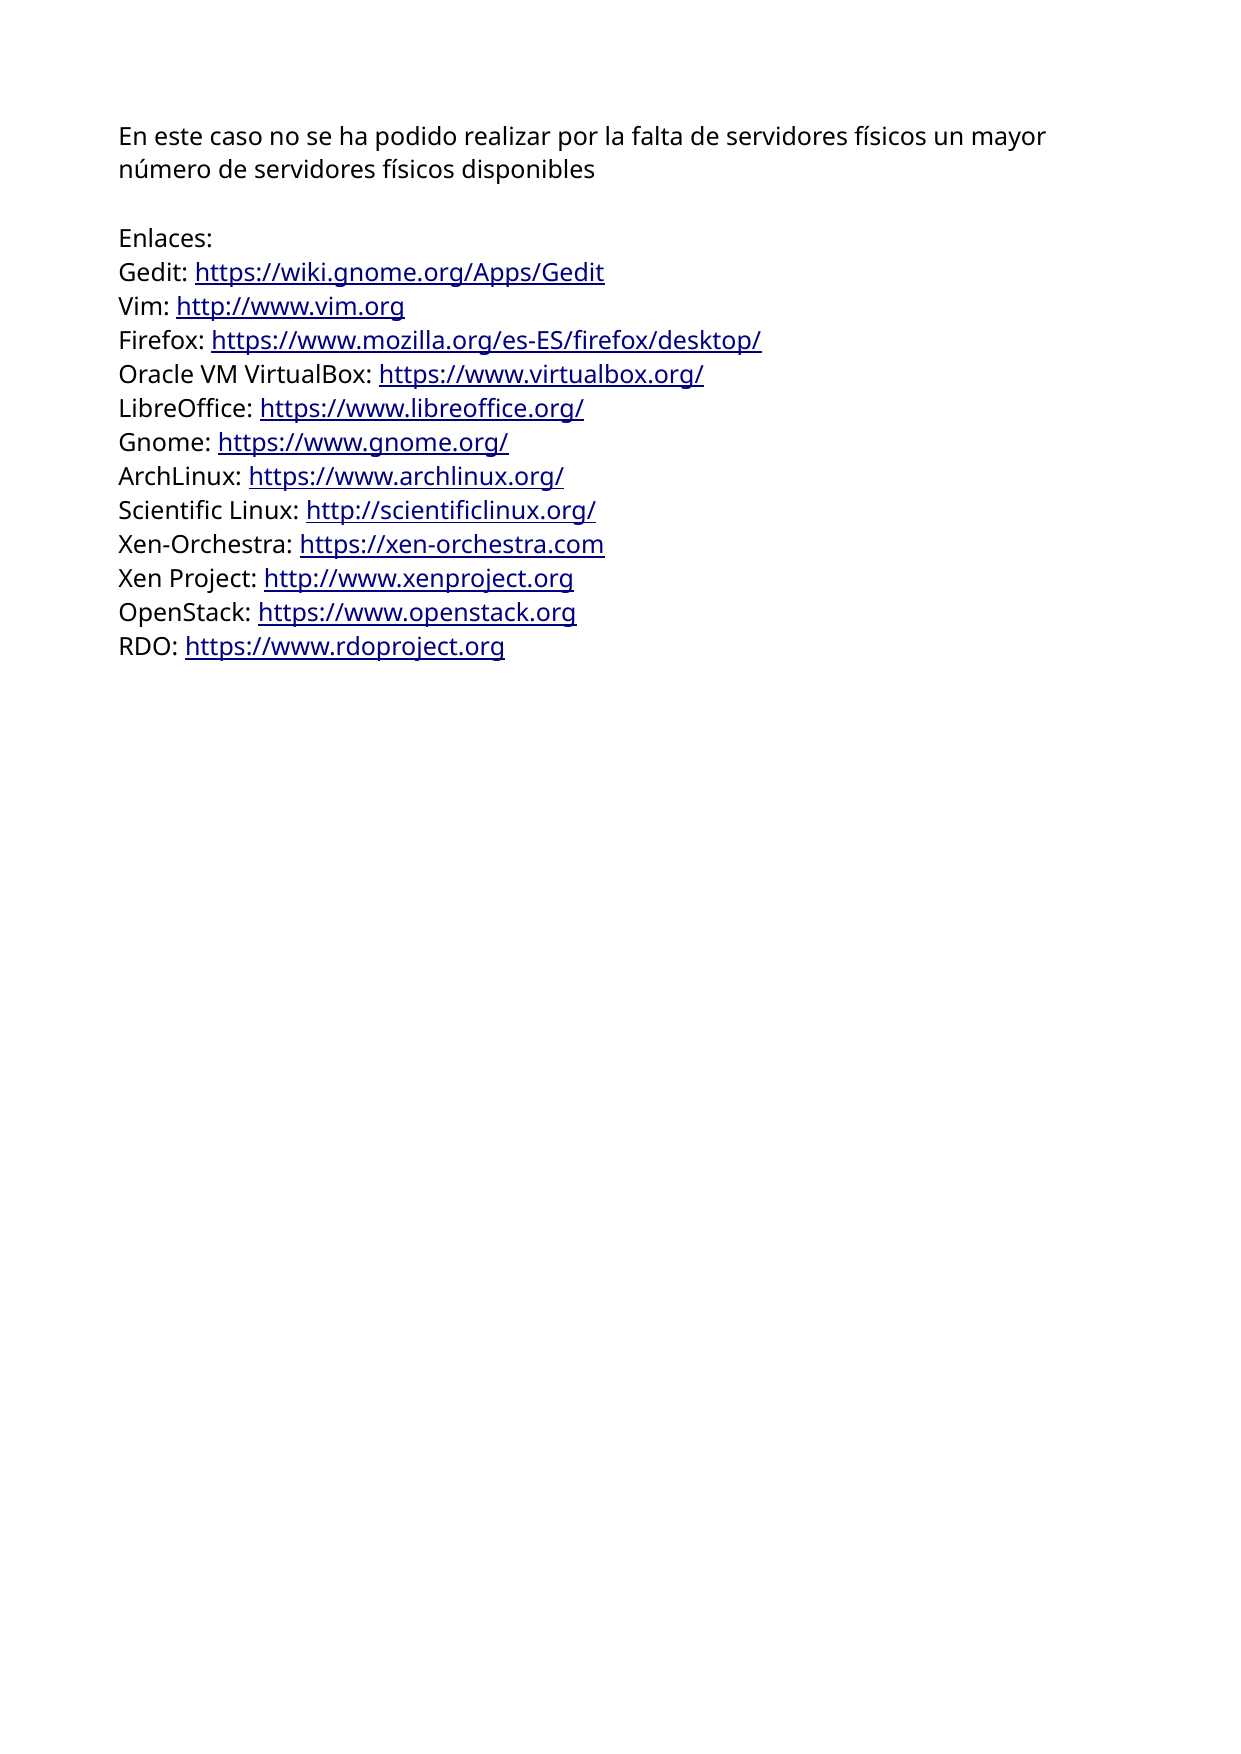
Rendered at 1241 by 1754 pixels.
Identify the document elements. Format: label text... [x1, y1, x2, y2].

text En este caso no se ha podido realizar por la falta de servidores físicos un mayor número de servidores físicos disponibles Enlaces: [118, 118, 1122, 254]
text RDO: https://www.rdoproject.org [118, 629, 1122, 663]
text ArchLinux: https://www.archlinux.org/ [118, 459, 1122, 493]
text Gnome: https://www.gnome.org/ [118, 425, 1122, 459]
text Xen Project: http://www.xenproject.org [118, 561, 1122, 595]
text Scientific Linux: http://scientificlinux.org/ [118, 493, 1122, 527]
text LibreOffice: https://www.libreoffice.org/ [118, 391, 1122, 425]
text OpenStack: https://www.openstack.org [118, 595, 1122, 629]
text Firefox: https://www.mozilla.org/es-ES/firefox/desktop/ [118, 322, 1122, 357]
text Vim: http://www.vim.org [118, 288, 1122, 322]
text Oracle VM VirtualBox: https://www.virtualbox.org/ [118, 357, 1122, 391]
text Gedit: https://wiki.gnome.org/Apps/Gedit [118, 254, 1122, 288]
text Xen-Orchestra: https://xen-orchestra.com [118, 527, 1122, 561]
